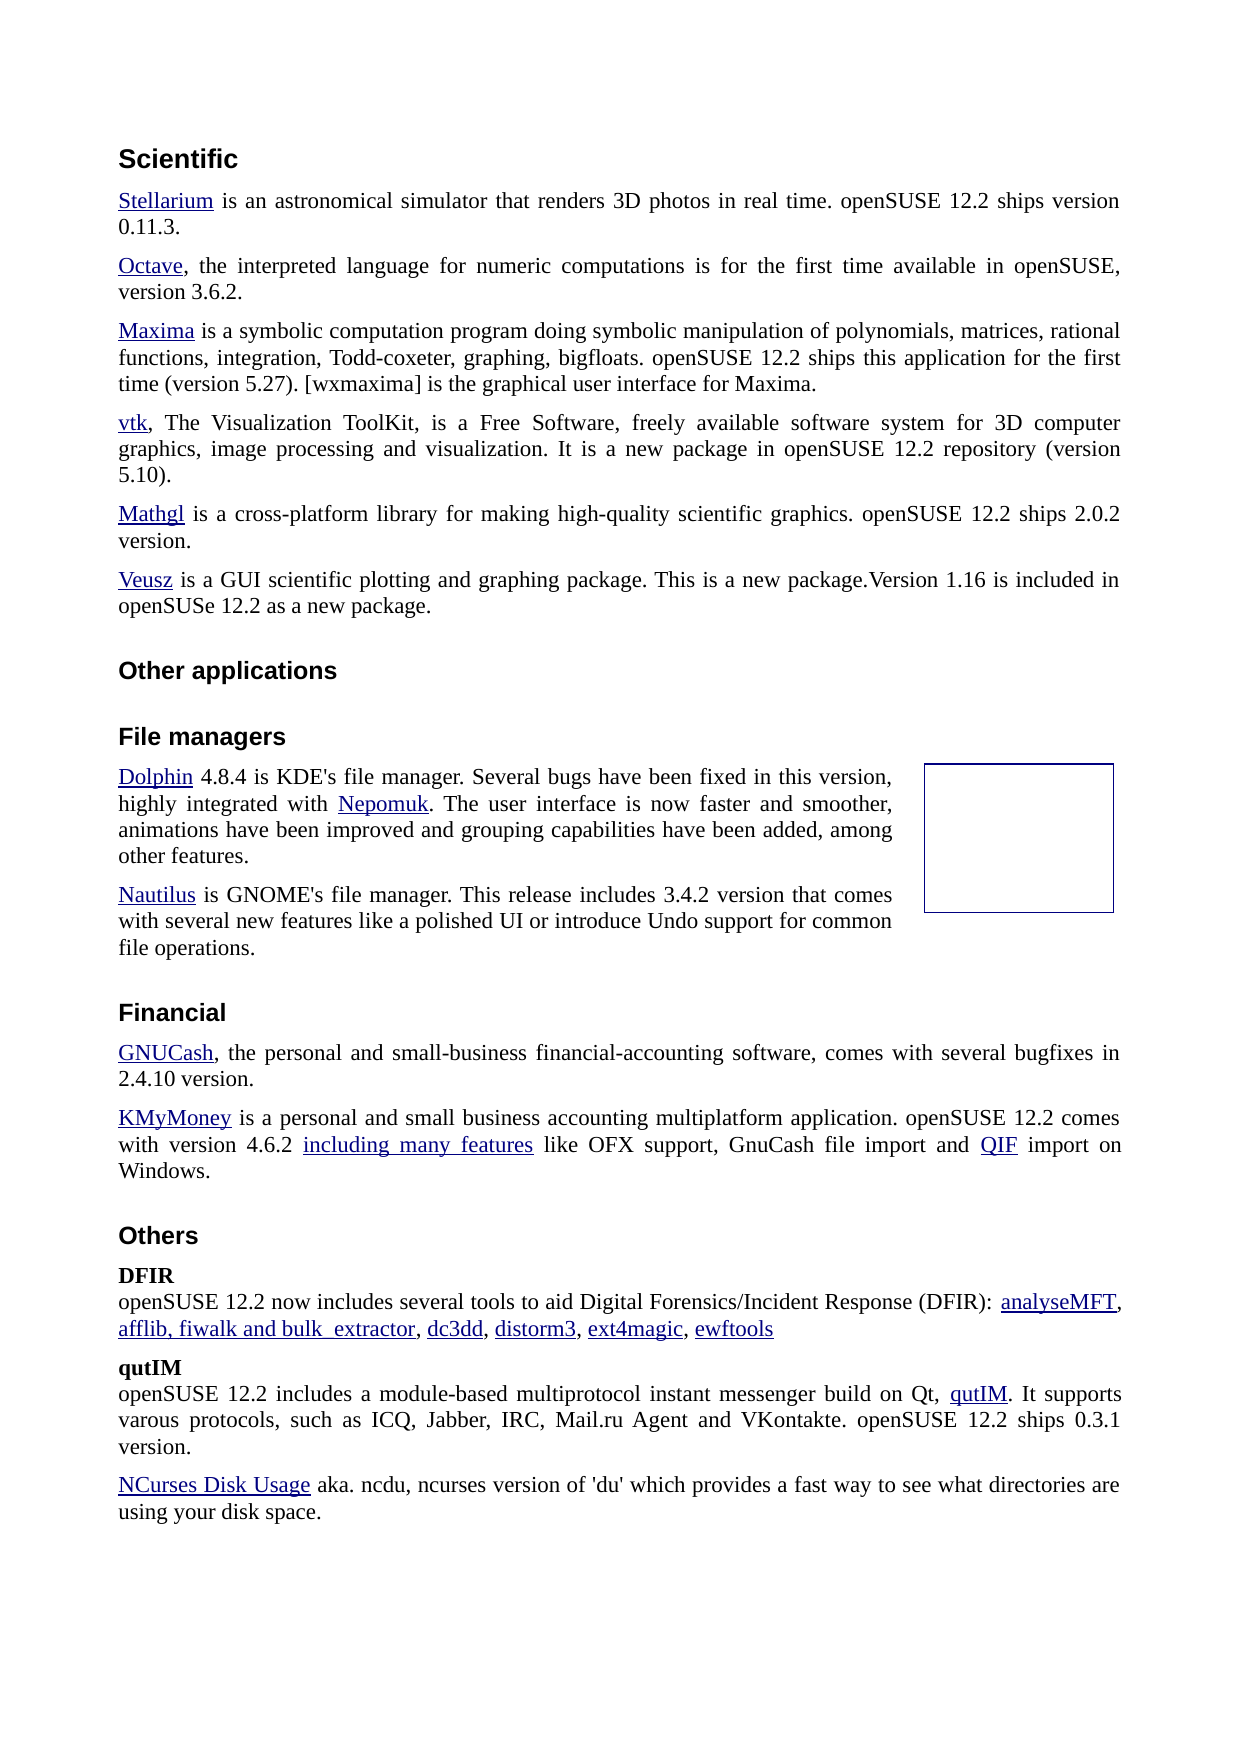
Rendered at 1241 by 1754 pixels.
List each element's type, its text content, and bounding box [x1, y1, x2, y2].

subtitle Financial [118, 998, 1122, 1027]
subtitle Others [118, 1221, 1122, 1249]
text vtk, The Visualization ToolKit, is a Free Software, freely available software system for 3D computer graphics, image processing and visualization. It is a new package in openSUSE 12.2 repository (version 5.10). [118, 409, 1122, 488]
subtitle Other applications [118, 656, 1122, 684]
text DFIR openSUSE 12.2 now includes several tools to aid Digital Forensics/Incident Response (DFIR): analyseMFT, afflib, fiwalk and bulk_extractor, dc3dd, distorm3, ext4magic, ewftools [118, 1262, 1122, 1341]
text qutIM openSUSE 12.2 includes a module-based multiprotocol instant messenger build on Qt, qutIM. It supports varous protocols, such as ICQ, Jabber, IRC, Mail.ru Agent and VKontakte. openSUSE 12.2 ships 0.3.1 version. [118, 1354, 1122, 1459]
text Mathgl is a cross-platform library for making high-quality scientific graphics. openSUSE 12.2 ships 2.0.2 version. [118, 500, 1122, 553]
text Maxima is a symbolic computation program doing symbolic manipulation of polynomials, matrices, rational functions, integration, Todd-coxeter, graphing, bigfloats. openSUSE 12.2 ships this application for the first time (version 5.27). [wxmaxima] is the graphical user interface for Maxima. [118, 317, 1122, 396]
subtitle Scientific [118, 143, 1122, 174]
text GNUCash, the personal and small-business financial-accounting software, comes with several bugfixes in 2.4.10 version. [118, 1039, 1122, 1092]
text Veusz is a GUI scientific plotting and graphing package. This is a new package.Version 1.16 is included in openSUSe 12.2 as a new package. [118, 566, 1122, 618]
text Nautilus is GNOME's file manager. This release includes 3.4.2 version that comes with several new features like a polished UI or introduce Undo support for common file operations. [118, 881, 1122, 960]
text NCurses Disk Usage aka. ncdu, ncurses version of 'du' which provides a fast way to see what directories are using your disk space. [118, 1472, 1122, 1524]
subtitle File managers [118, 722, 1122, 751]
text Stellarium is an astronomical simulator that renders 3D photos in real time. openSUSE 12.2 ships version 0.11.3. [118, 187, 1122, 239]
text KMyMoney is a personal and small business accounting multiplatform application. openSUSE 12.2 comes with version 4.6.2 including many features like OFX support, GnuCash file import and QIF import on Windows. [118, 1104, 1122, 1183]
text Dolphin 4.8.4 is KDE's file manager. Several bugs have been fixed in this version, highly integrated with Nepomuk. The user interface is now faster and smoother, animations have been improved and grouping capabilities have been added, among other features. [118, 763, 924, 869]
text Octave, the interpreted language for numeric computations is for the first time available in openSUSE, version 3.6.2. [118, 252, 1122, 305]
text [925, 765, 1113, 869]
